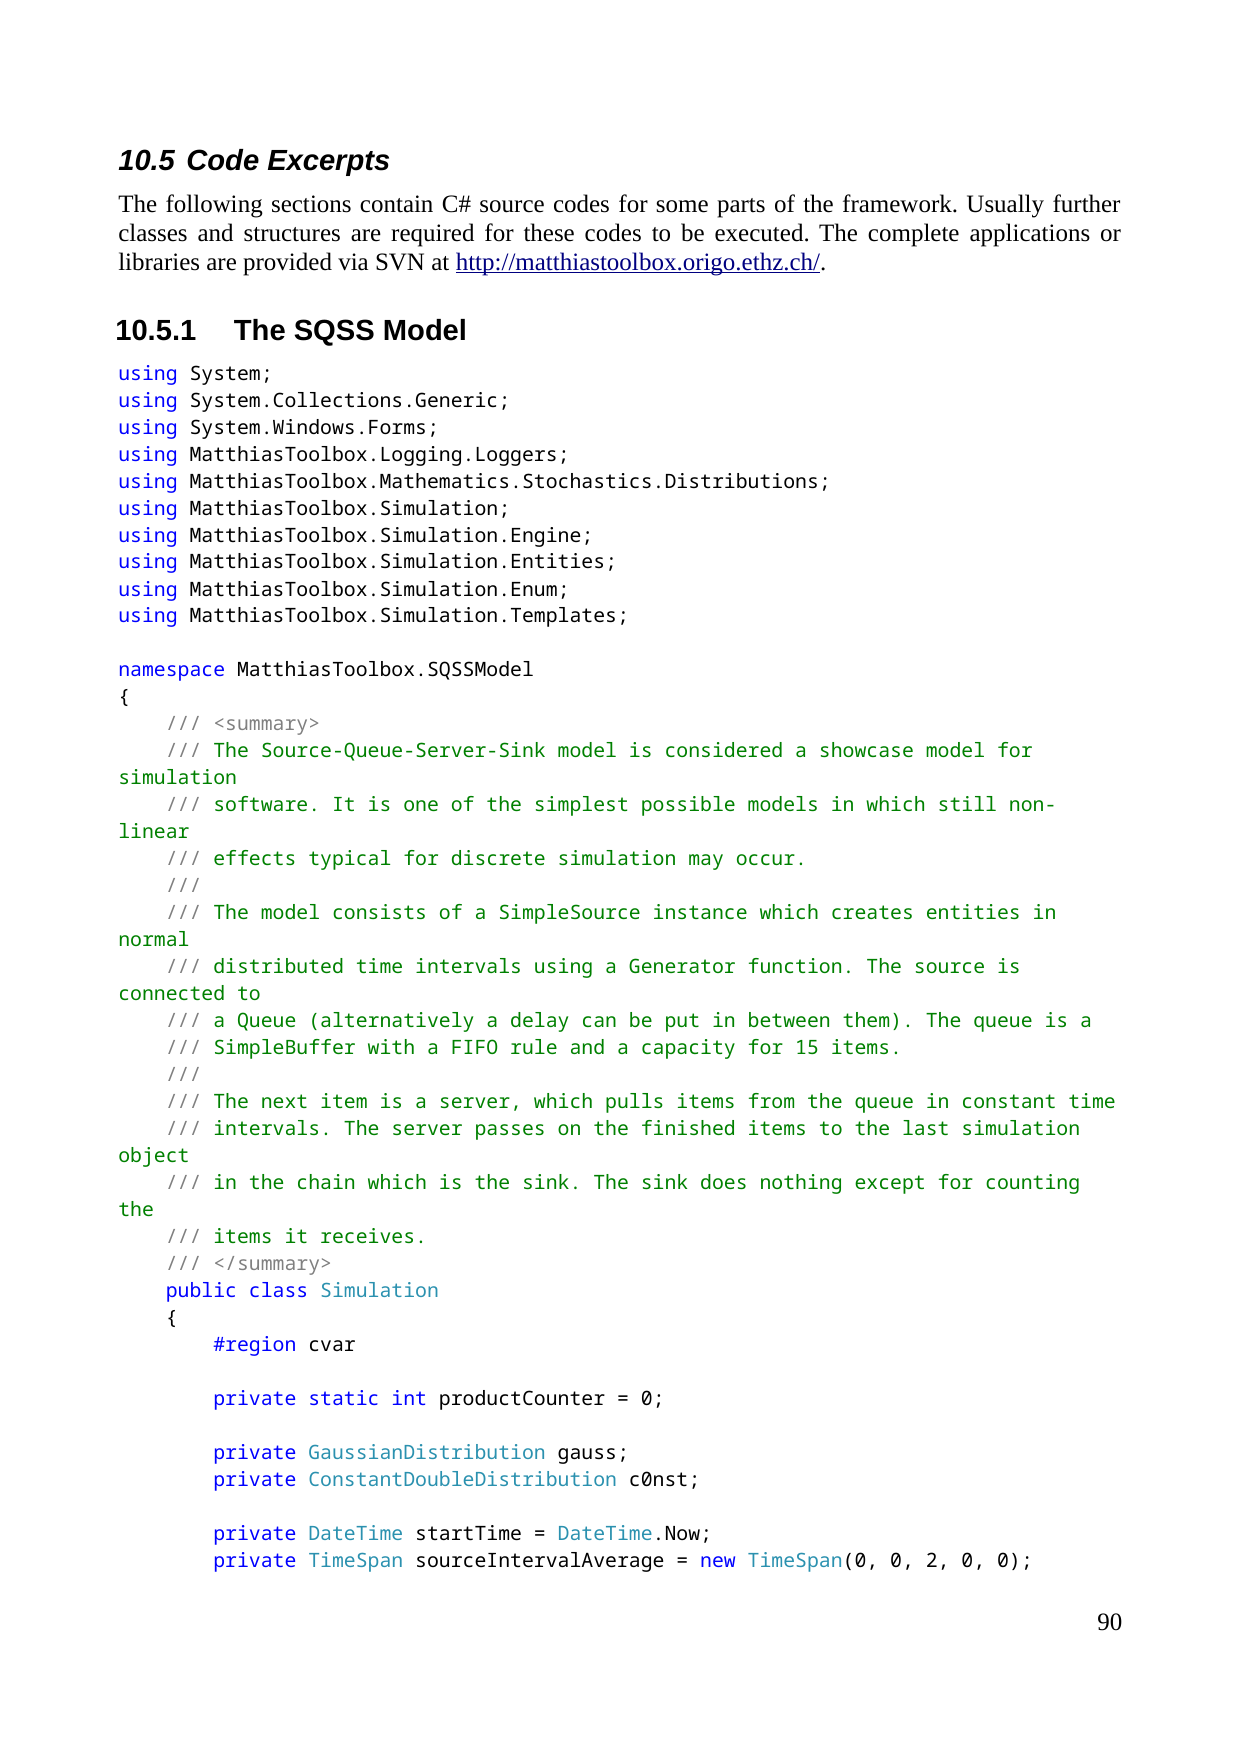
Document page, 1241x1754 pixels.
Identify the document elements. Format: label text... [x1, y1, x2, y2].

text /// <summary> [118, 710, 1122, 737]
text private TimeSpan sourceIntervalAverage = new TimeSpan(0, 0, 2, 0, 0); [118, 1546, 1122, 1573]
text /// software. It is one of the simplest possible models in which still non-linear [118, 791, 1122, 844]
text { [118, 1303, 1122, 1330]
text using MatthiasToolbox.Simulation.Templates; [118, 602, 1122, 629]
text private GaussianDistribution gauss; [118, 1438, 1122, 1465]
text using System.Collections.Generic; [118, 386, 1122, 413]
text private ConstantDoubleDistribution c0nst; [118, 1465, 1122, 1492]
text /// </summary> [118, 1249, 1122, 1276]
text using System.Windows.Forms; [118, 413, 1122, 440]
text /// effects typical for discrete simulation may occur. [118, 844, 1122, 872]
text using System; [118, 359, 1122, 386]
text /// in the chain which is the sink. The sink does nothing except for counting the [118, 1168, 1122, 1222]
text #region cvar [118, 1330, 1122, 1357]
text using MatthiasToolbox.Logging.Loggers; [118, 440, 1122, 467]
text /// intervals. The server passes on the finished items to the last simulation object [118, 1114, 1122, 1168]
text private DateTime startTime = DateTime.Now; [118, 1519, 1122, 1546]
subtitle The SQSS Model [115, 313, 1122, 346]
text using MatthiasToolbox.Simulation.Enum; [118, 575, 1122, 602]
text { [118, 683, 1122, 710]
text /// SimpleBuffer with a FIFO rule and a capacity for 15 items. [118, 1033, 1122, 1060]
text using MatthiasToolbox.Simulation; [118, 494, 1122, 521]
text using MatthiasToolbox.Mathematics.Stochastics.Distributions; [118, 467, 1122, 494]
text /// The model consists of a SimpleSource instance which creates entities in normal [118, 898, 1122, 952]
text /// [118, 1060, 1122, 1087]
subtitle Code Excerpts [118, 143, 1122, 177]
text using MatthiasToolbox.Simulation.Entities; [118, 548, 1122, 575]
text /// The Source-Queue-Server-Sink model is considered a showcase model for simulation [118, 737, 1122, 791]
text The following sections contain C# source codes for some parts of the framework. Usually further classes and structures are required for these codes to be executed. The complete applications or libraries are provided via SVN at http://matthiastoolbox.origo.ethz.ch/. [118, 189, 1122, 275]
text /// The next item is a server, which pulls items from the queue in constant time [118, 1087, 1122, 1114]
text /// a Queue (alternatively a delay can be put in between them). The queue is a [118, 1006, 1122, 1033]
text using MatthiasToolbox.Simulation.Engine; [118, 521, 1122, 548]
text public class Simulation [118, 1276, 1122, 1303]
text /// items it receives. [118, 1222, 1122, 1249]
text private static int productCounter = 0; [118, 1384, 1122, 1411]
text /// [118, 872, 1122, 898]
text namespace MatthiasToolbox.SQSSModel [118, 656, 1122, 683]
text /// distributed time intervals using a Generator function. The source is connected to [118, 952, 1122, 1006]
